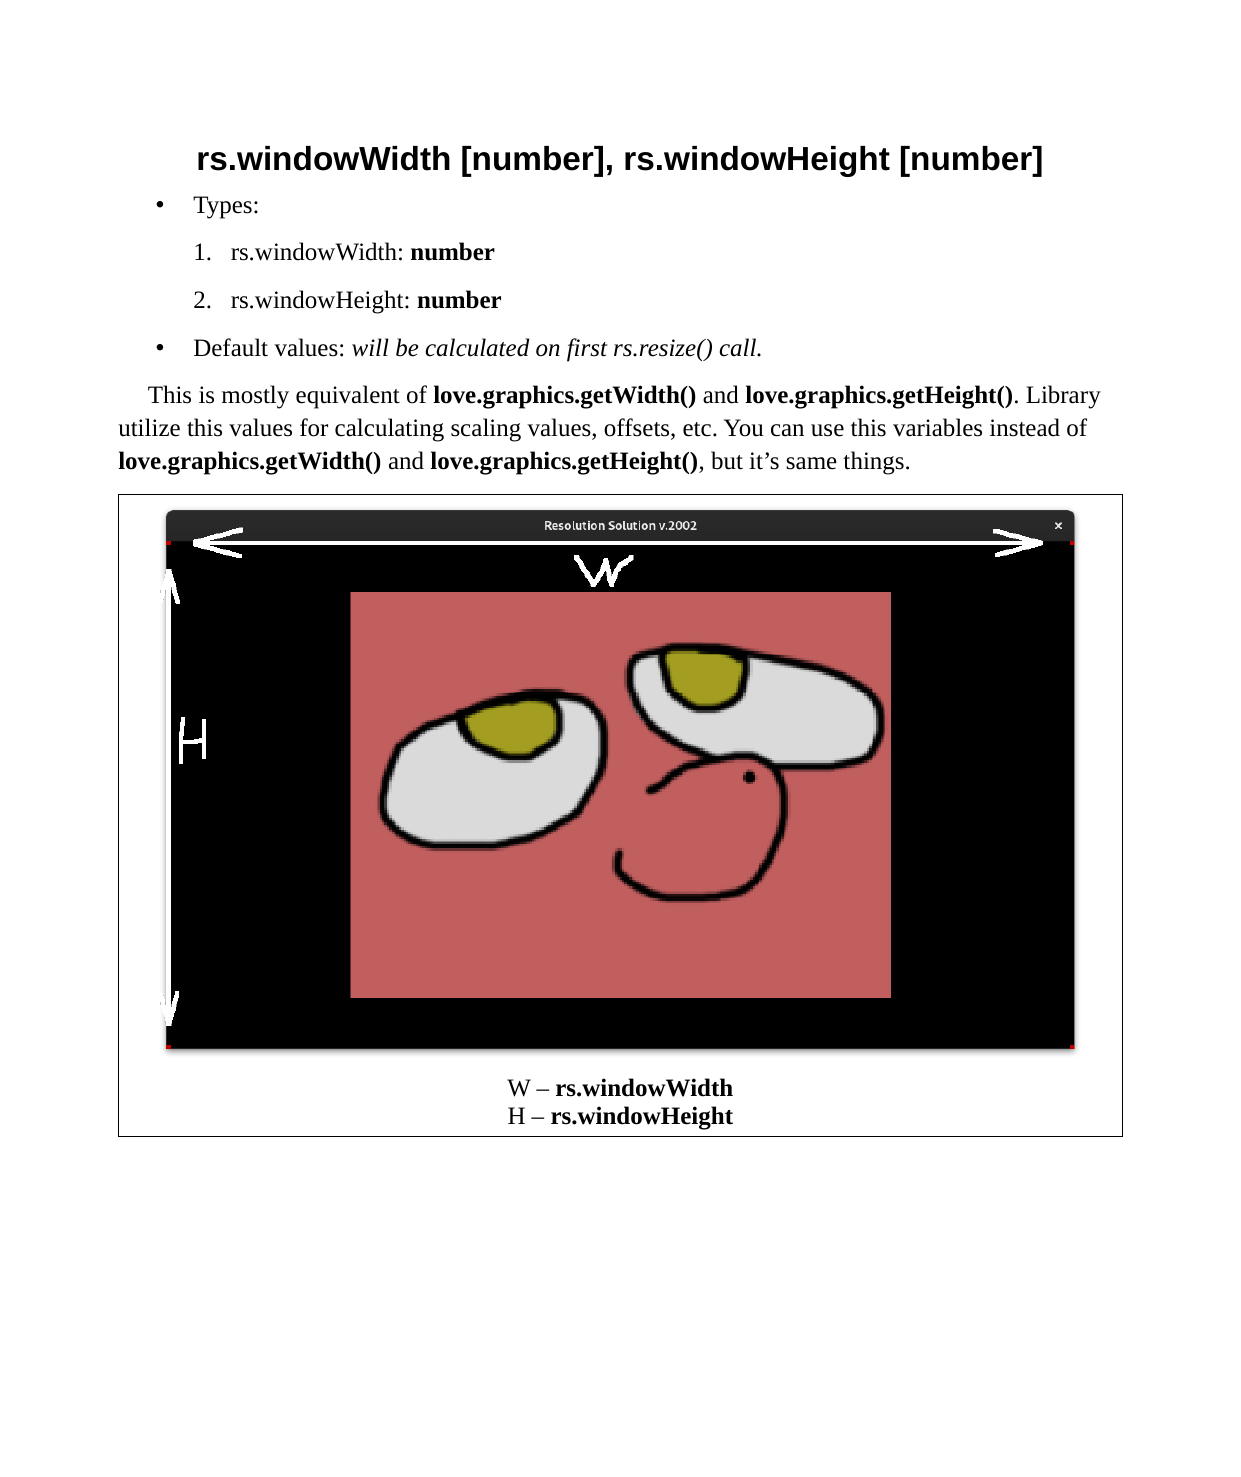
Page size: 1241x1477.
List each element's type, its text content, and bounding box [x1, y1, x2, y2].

list Types: [156, 190, 1122, 219]
subtitle rs.windowWidth [number], rs.windowHeight [number] [118, 139, 1122, 177]
list rs.windowWidth: number [193, 237, 1122, 266]
table_cell W – rs.windowWidth H – rs.windowHeight [119, 1067, 1122, 1136]
list Default values: will be calculated on first rs.resize() call. [156, 333, 1122, 361]
picture [155, 500, 1085, 1062]
text This is mostly equivalent of love.graphics.getWidth() and love.graphics.getHeight(). Library utilize this values for calculating scaling values, offsets, etc. You can use this variables instead of love.graphics.getWidth() and love.graphics.getHeight(), but it’s same things. [118, 380, 1122, 475]
list rs.windowHeight: number [193, 285, 1122, 314]
table_header [119, 495, 1122, 1067]
